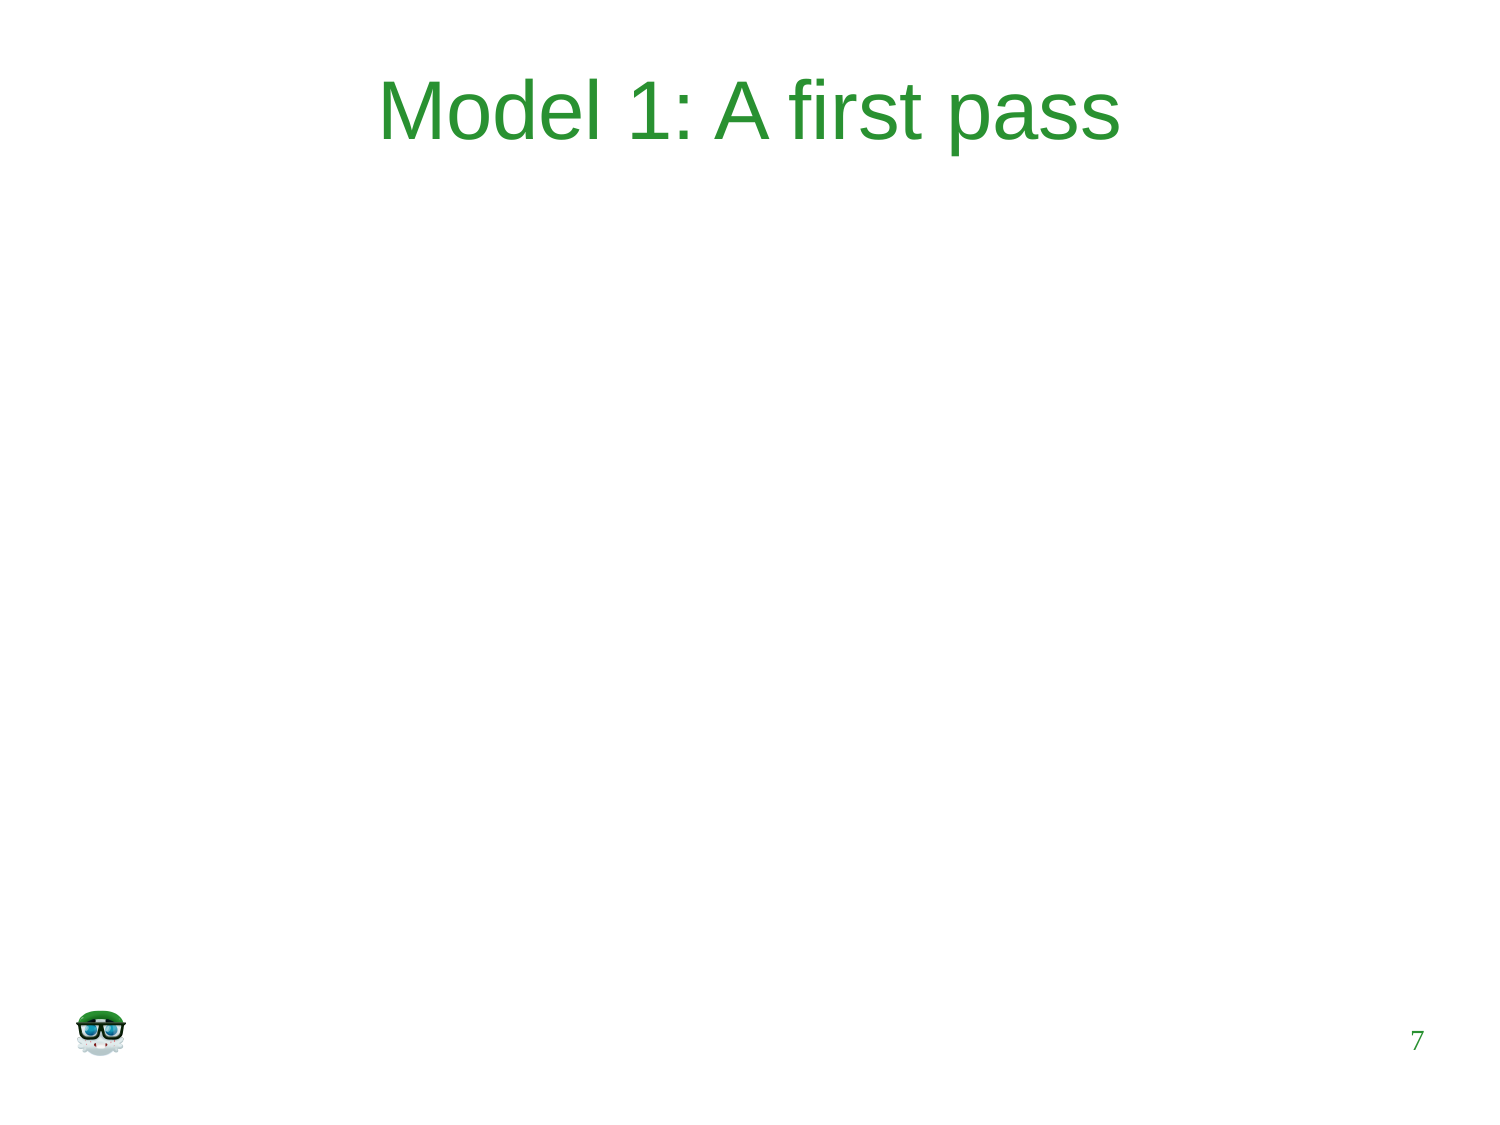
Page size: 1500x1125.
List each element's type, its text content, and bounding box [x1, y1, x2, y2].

picture [75, 1008, 127, 1060]
title Model 1: A first pass [75, 44, 1425, 178]
